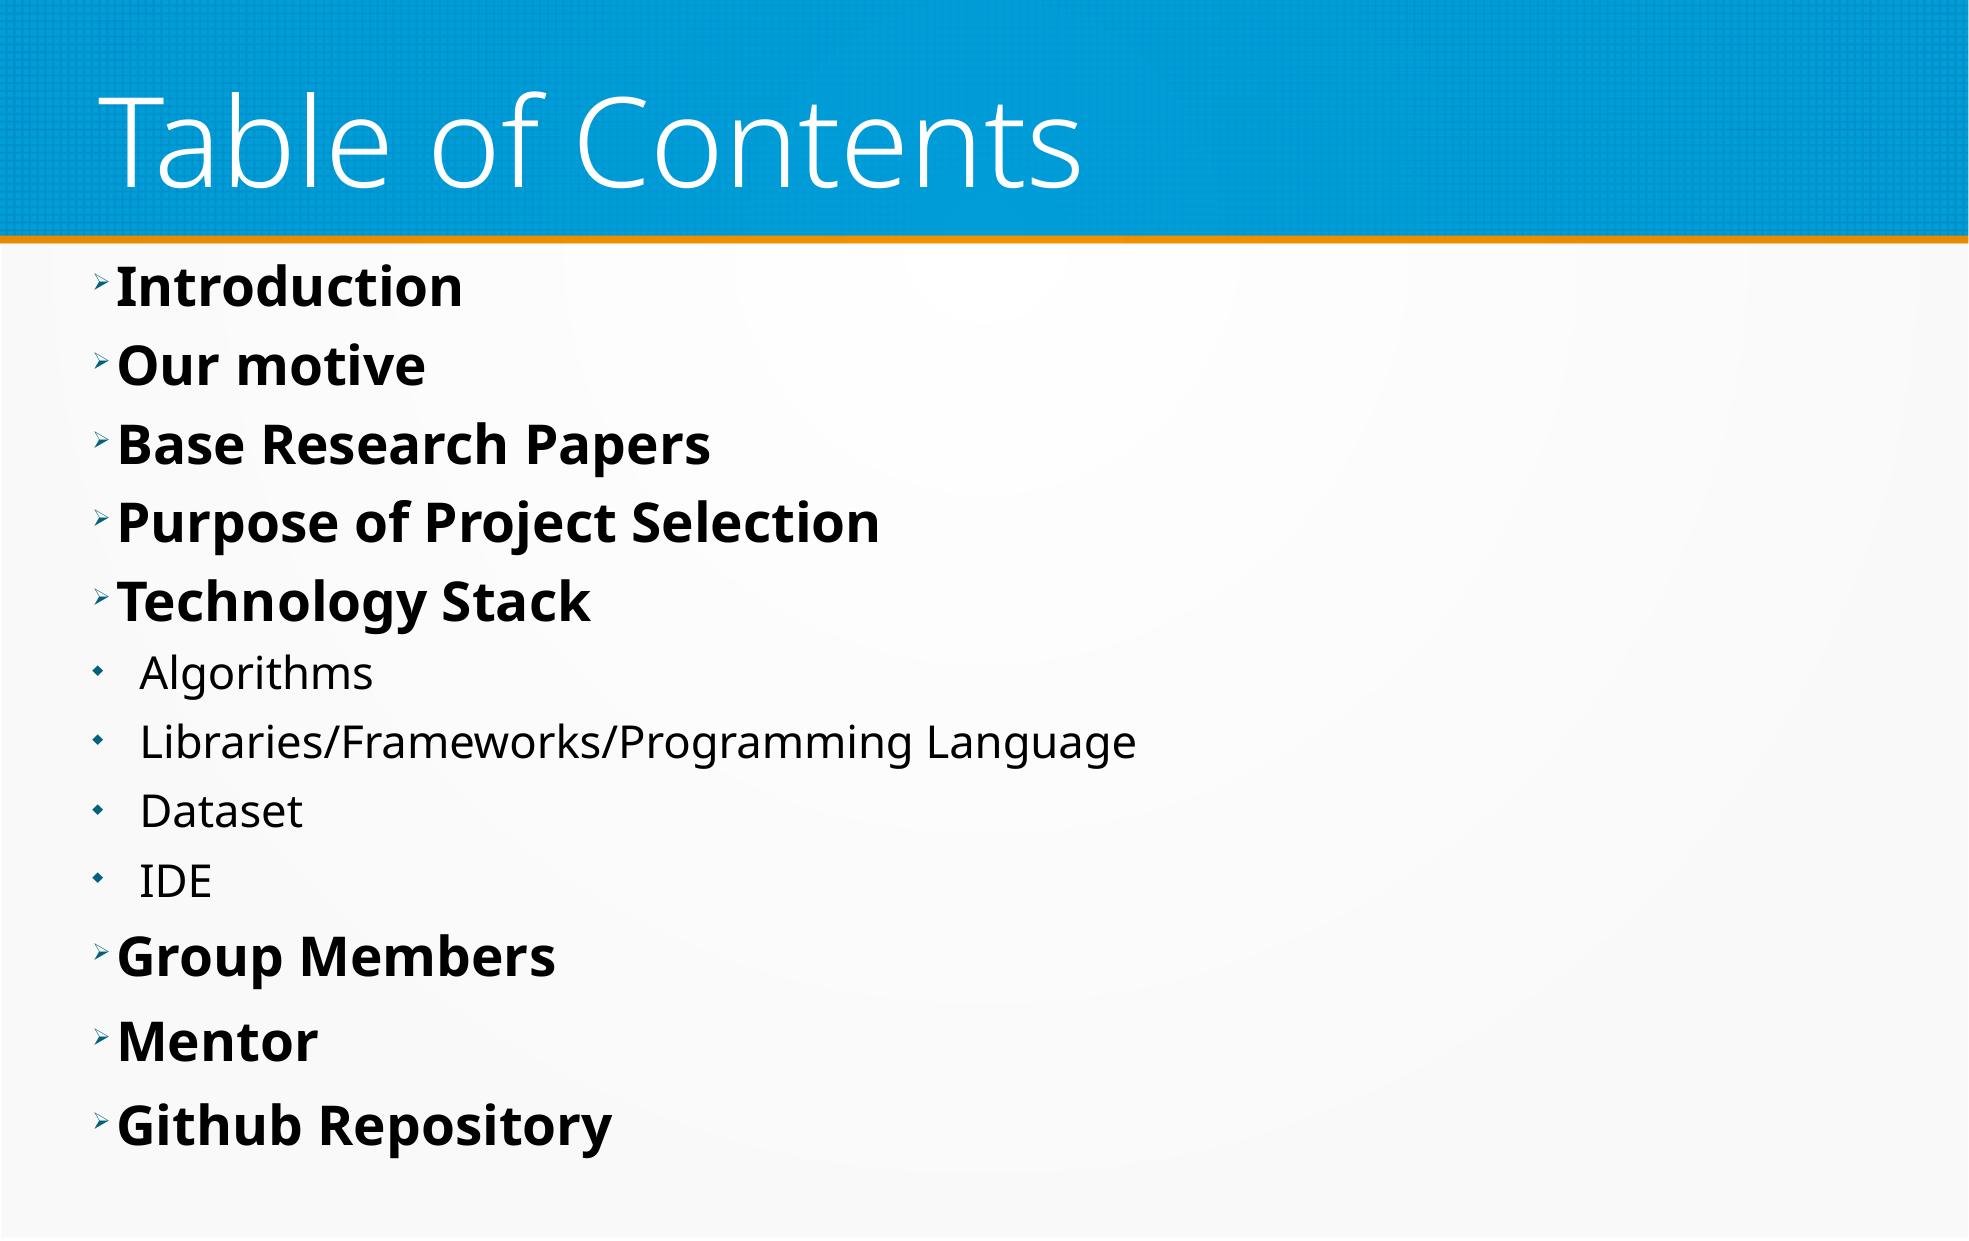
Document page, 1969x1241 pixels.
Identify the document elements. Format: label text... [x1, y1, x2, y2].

picture [0, 236, 1969, 1241]
list Introduction Our motive Base Research Papers Purpose of Project Selection Technology Stack Algorithms Libraries/Frameworks/Programming Language Dataset IDE Group Members Mentor Github Repository [92, 248, 1949, 1193]
title Table of Contents [98, 4, 1870, 225]
